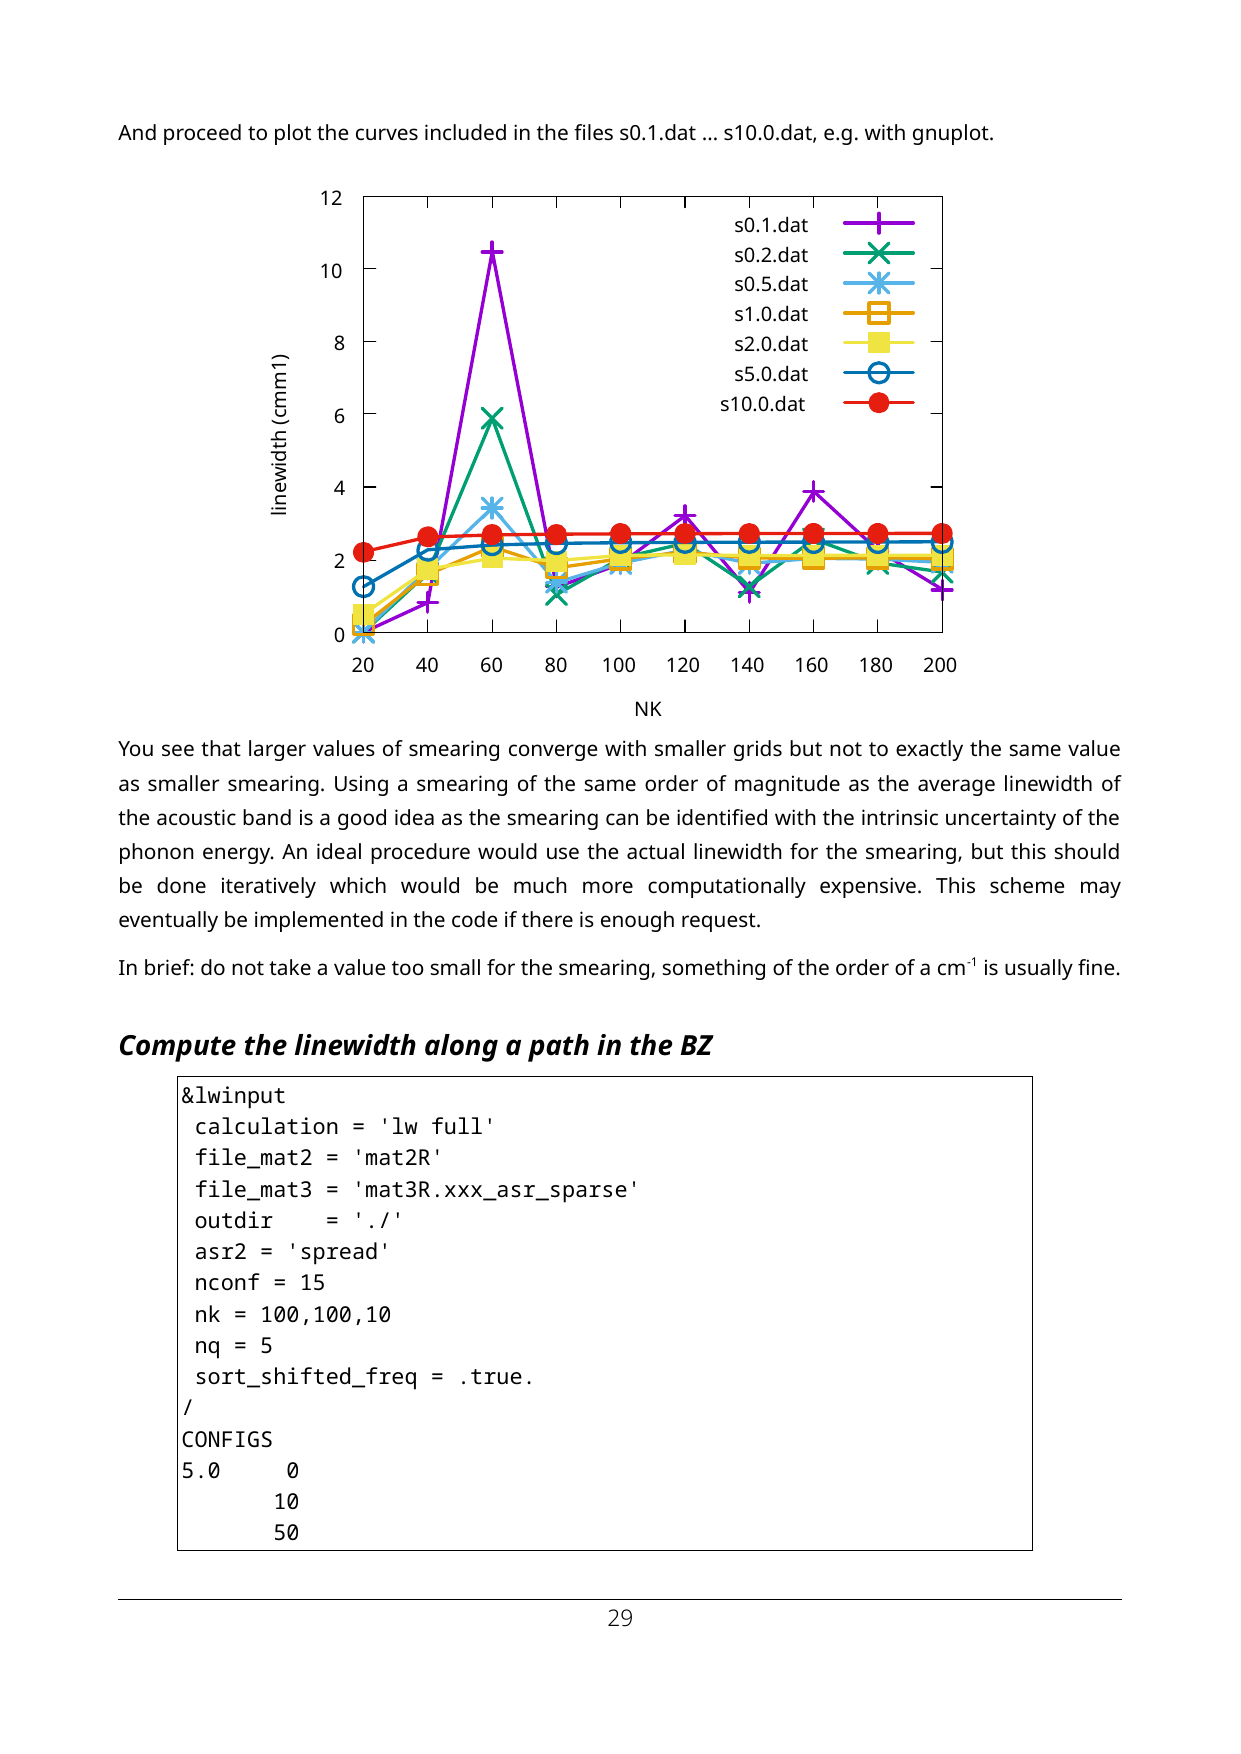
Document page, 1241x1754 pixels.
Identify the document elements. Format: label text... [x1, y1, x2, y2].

text In brief: do not take a value too small for the smearing, something of the order of a cm-1 is usually fine. [118, 953, 1122, 982]
text &lwinput calculation = 'lw full' file_mat2 = 'mat2R' file_mat3 = 'mat3R.xxx_asr_sparse' outdir = './' asr2 = 'spread' nconf = 15 nk = 100,100,10 nq = 5 sort_shifted_freq = .true. / CONFIGS 5.0 0 10 50 [178, 1077, 1032, 1550]
text And proceed to plot the curves included in the files s0.1.dat … s10.0.dat, e.g. with gnuplot. [118, 118, 1122, 147]
subtitle Compute the linewidth along a path in the BZ [118, 1026, 1122, 1064]
text You see that larger values of smearing converge with smaller grids but not to exactly the same value as smaller smearing. Using a smearing of the same order of magnitude as the average linewidth of the acoustic band is a good idea as the smearing can be identified with the intrinsic uncertainty of the phonon energy. An ideal procedure would use the actual linewidth for the smearing, but this should be done iteratively which would be much more computationally expensive. This scheme may eventually be implemented in the code if there is enough request. [118, 167, 1122, 933]
